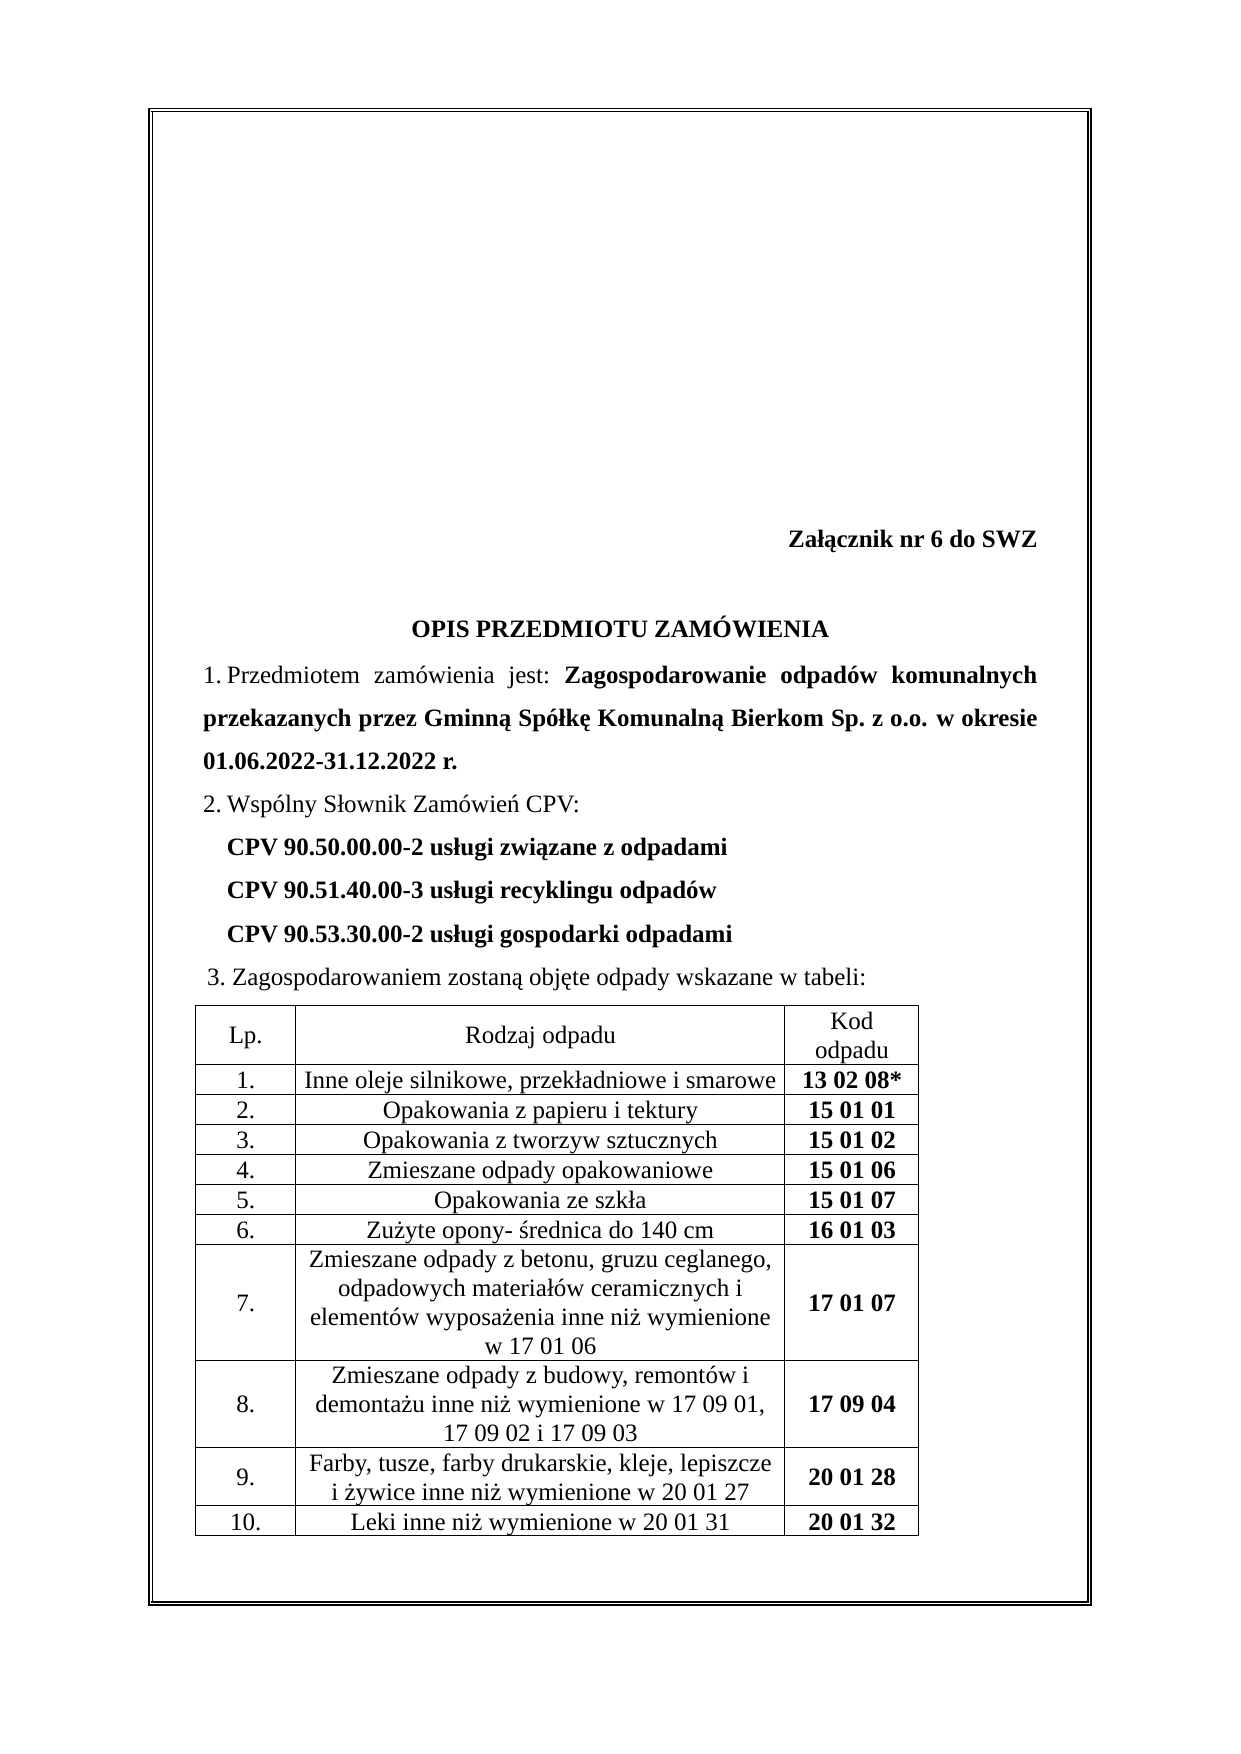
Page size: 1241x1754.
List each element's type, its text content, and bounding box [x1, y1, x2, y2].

table_header Rodzaj odpadu [296, 1006, 784, 1063]
table_cell 9. [196, 1448, 295, 1505]
table_cell 15 01 06 [785, 1155, 918, 1183]
table_cell 8. [196, 1361, 295, 1447]
table_cell 2. [196, 1095, 295, 1123]
table_cell Farby, tusze, farby drukarskie, kleje, lepiszcze i żywice inne niż wymienione w 20 01 27 [296, 1448, 784, 1505]
table_header Kod odpadu [785, 1006, 918, 1063]
table_cell 13 02 08* [785, 1065, 918, 1093]
table_cell 16 01 03 [785, 1215, 918, 1243]
text 3. Zagospodarowaniem zostaną objęte odpady wskazane w tabeli: [188, 962, 1037, 991]
table_cell Opakowania z papieru i tektury [296, 1095, 784, 1123]
text Załącznik nr 6 do SWZ [203, 524, 1037, 553]
text CPV 90.50.00.00-2 usługi związane z odpadami [221, 832, 1037, 861]
table_cell 7. [196, 1245, 295, 1359]
table_cell 4. [196, 1155, 295, 1183]
text CPV 90.51.40.00-3 usługi recyklingu odpadów [221, 876, 1037, 904]
table_cell 3. [196, 1125, 295, 1153]
table_cell Zmieszane odpady z budowy, remontów i demontażu inne niż wymienione w 17 09 01, 17 09 02 i 17 09 03 [296, 1361, 784, 1447]
table_cell Opakowania ze szkła [296, 1185, 784, 1213]
table_cell 15 01 02 [785, 1125, 918, 1153]
table_cell 5. [196, 1185, 295, 1213]
text CPV 90.53.30.00-2 usługi gospodarki odpadami [221, 919, 1037, 947]
table_cell 15 01 07 [785, 1185, 918, 1213]
list Wspólny Słownik Zamówień CPV: [203, 789, 1037, 818]
table_cell Zmieszane odpady opakowaniowe [296, 1155, 784, 1183]
table_cell Inne oleje silnikowe, przekładniowe i smarowe [296, 1065, 784, 1093]
table_cell Leki inne niż wymienione w 20 01 31 [296, 1506, 784, 1535]
table_cell 10. [196, 1506, 295, 1535]
table_cell 15 01 01 [785, 1095, 918, 1123]
table_cell 17 01 07 [785, 1245, 918, 1359]
table_cell 6. [196, 1215, 295, 1243]
table_cell 20 01 28 [785, 1448, 918, 1505]
table_cell Zużyte opony- średnica do 140 cm [296, 1215, 784, 1243]
table_cell Zmieszane odpady z betonu, gruzu ceglanego, odpadowych materiałów ceramicznych i elementów wyposażenia inne niż wymienione w 17 01 06 [296, 1245, 784, 1359]
table_cell 17 09 04 [785, 1361, 918, 1447]
table_cell Opakowania z tworzyw sztucznych [296, 1125, 784, 1153]
list Przedmiotem zamówienia jest: Zagospodarowanie odpadów komunalnych przekazanych przez Gminną Spółkę Komunalną Bierkom Sp. z o.o. w okresie 01.06.2022-31.12.2022 r. [203, 660, 1037, 775]
table_cell 20 01 32 [785, 1506, 918, 1535]
text OPIS PRZEDMIOTU ZAMÓWIENIA [203, 614, 1037, 643]
table_header Lp. [196, 1006, 295, 1063]
table_cell 1. [196, 1065, 295, 1093]
